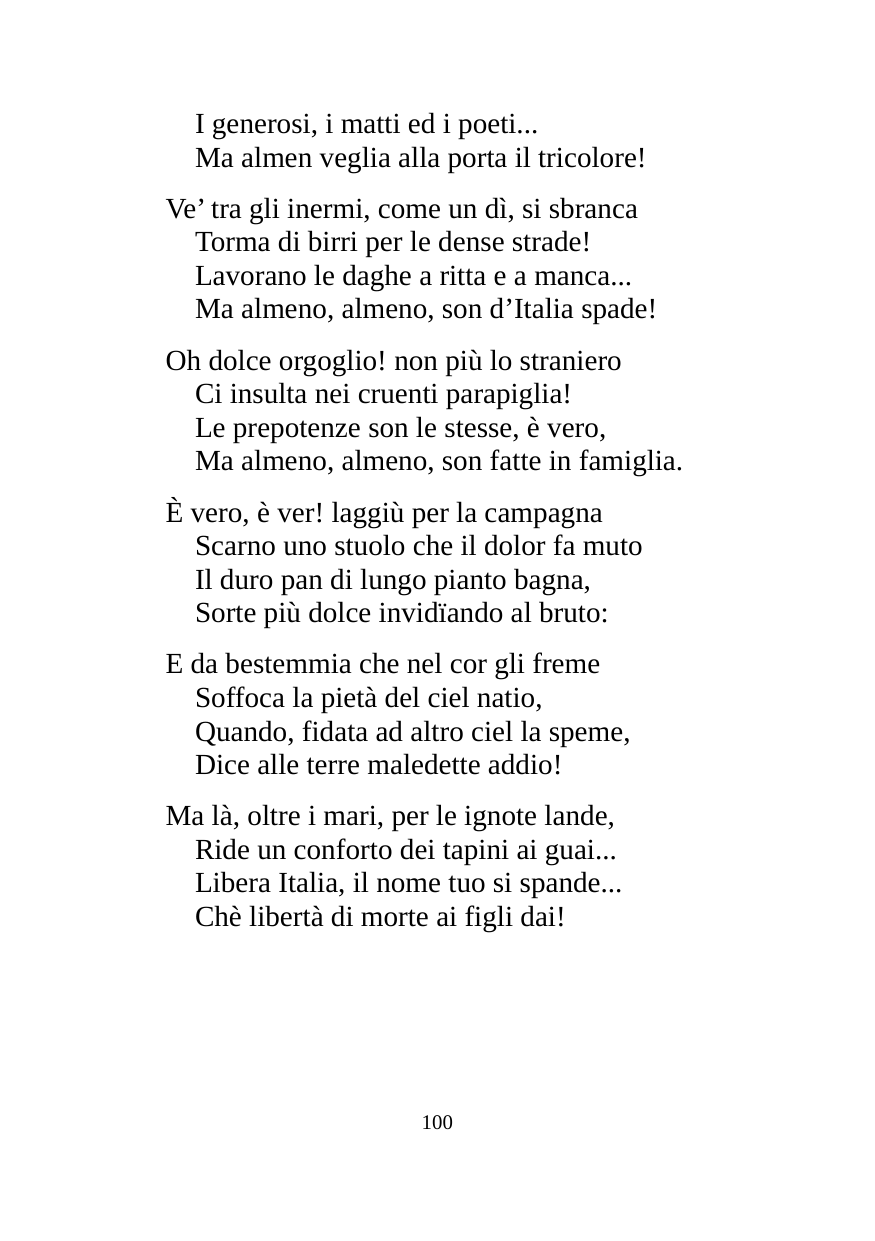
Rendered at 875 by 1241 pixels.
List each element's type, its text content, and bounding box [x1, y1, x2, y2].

text Oh dolce orgoglio! non più lo straniero Ci insulta nei cruenti parapiglia! Le prepotenze son le stesse, è vero, Ma almeno, almeno, son fatte in famiglia. [165, 343, 768, 477]
text Ma là, oltre i mari, per le ignote lande, Ride un conforto dei tapini ai guai... Libera Italia, il nome tuo si spande... Chè libertà di morte ai figli dai! [165, 798, 768, 933]
text È vero, è ver! laggiù per la campagna Scarno uno stuolo che il dolor fa muto Il duro pan di lungo pianto bagna, Sorte più dolce invidïando al bruto: [165, 495, 768, 629]
text I generosi, i matti ed i poeti... Ma almen veglia alla porta il tricolore! [165, 106, 768, 173]
text E da bestemmia che nel cor gli freme Soffoca la pietà del ciel natio, Quando, fidata ad altro ciel la speme, Dice alle terre maledette addio! [165, 647, 768, 781]
text Ve’ tra gli inermi, come un dì, si sbranca Torma di birri per le dense strade! Lavorano le daghe a ritta e a manca... Ma almeno, almeno, son d’Italia spade! [165, 191, 768, 325]
